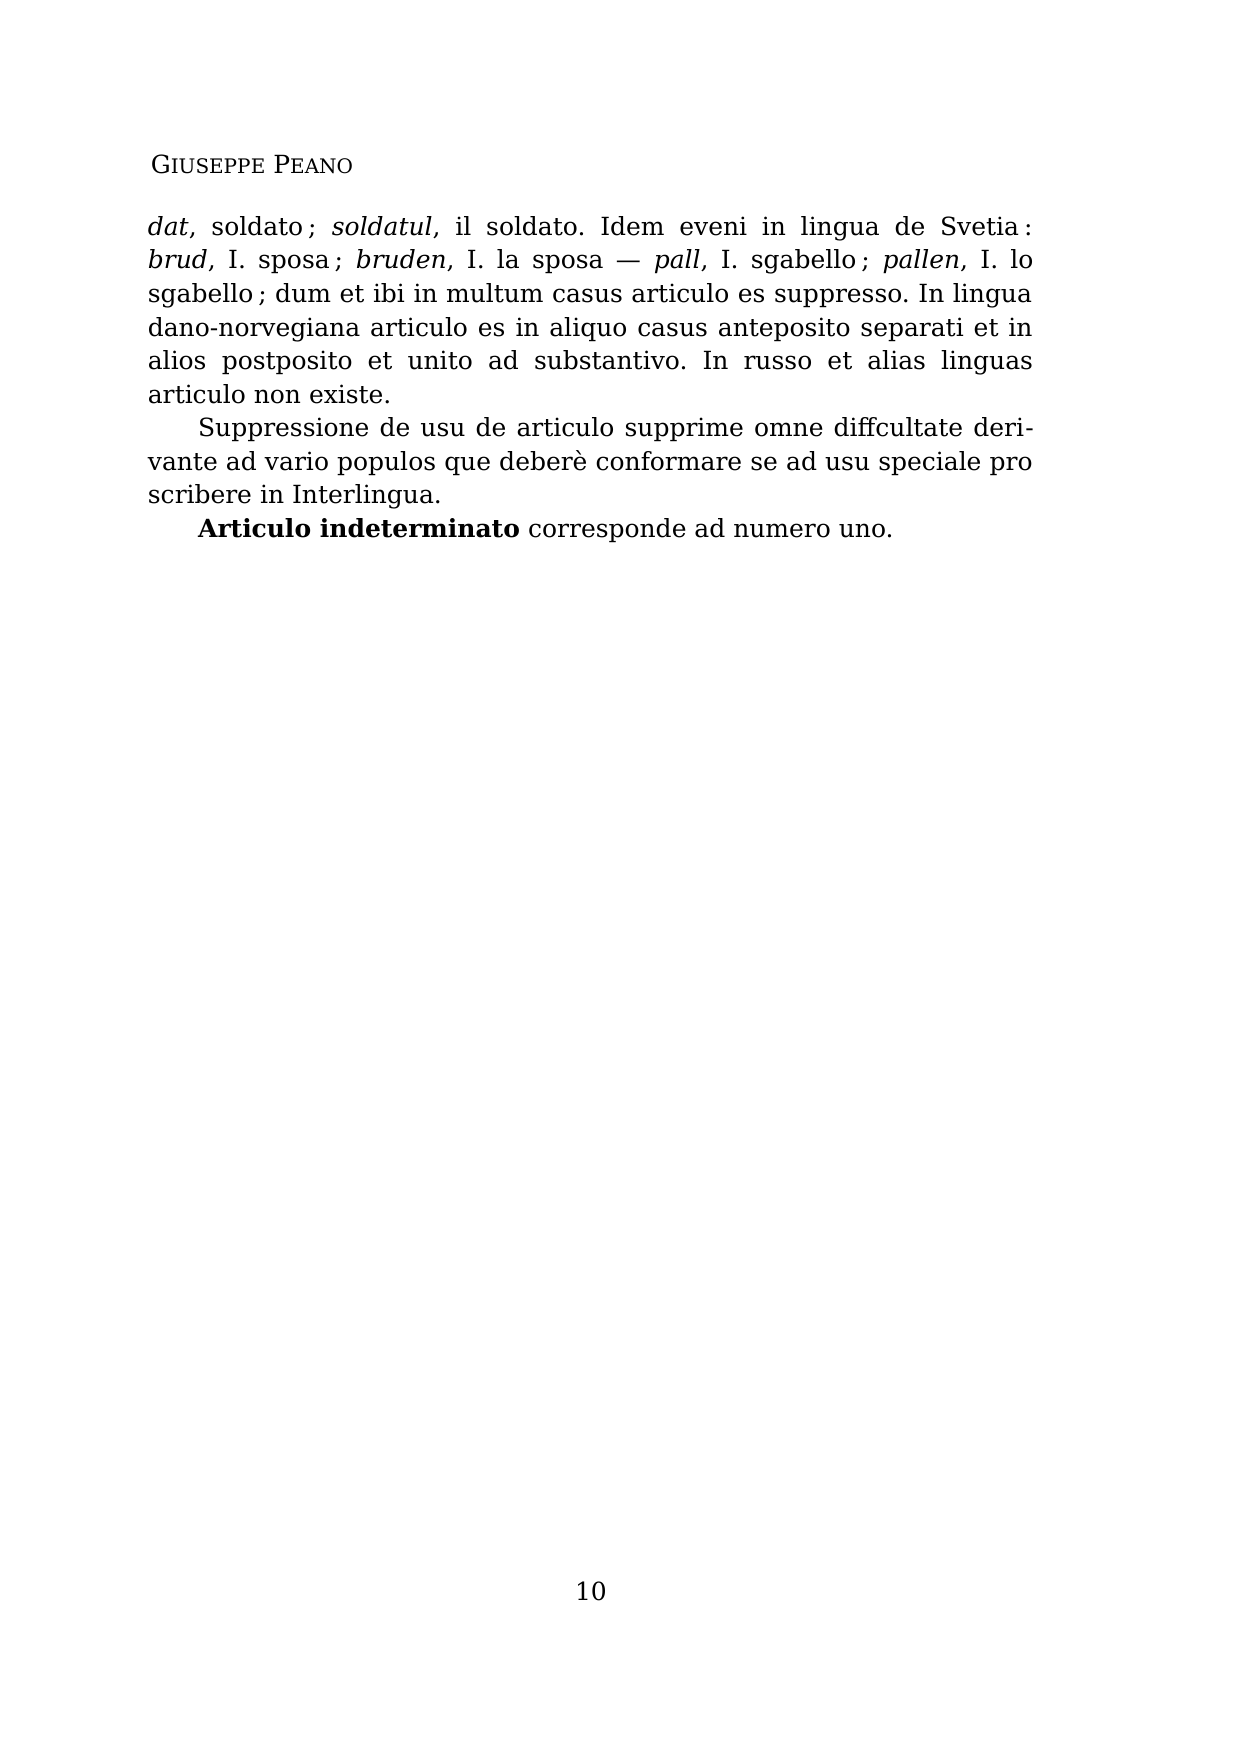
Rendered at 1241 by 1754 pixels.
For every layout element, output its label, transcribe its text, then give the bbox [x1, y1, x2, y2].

text Articulo indeterminato corresponde ad numero uno. [148, 514, 1033, 543]
text Suppressione de usu de articulo supprime omne diffcultate deri­vante ad vario populos que deberè conformare se ad usu speciale pro scribere in Interlingua. [148, 413, 1033, 509]
text dat, soldato ; soldatul, il soldato. Idem eveni in lingua de Svetia : brud, I. sposa ; bruden, I. la sposa — pall, I. sgabello ; pallen, I. lo sgabello ; dum et ibi in multum casus articulo es suppresso. In lingua dano-nor­vegiana articulo es in aliquo casus anteposito separati et in alios postposito et unito ad substantivo. In russo et alias linguas articulo non existe. [148, 212, 1033, 409]
